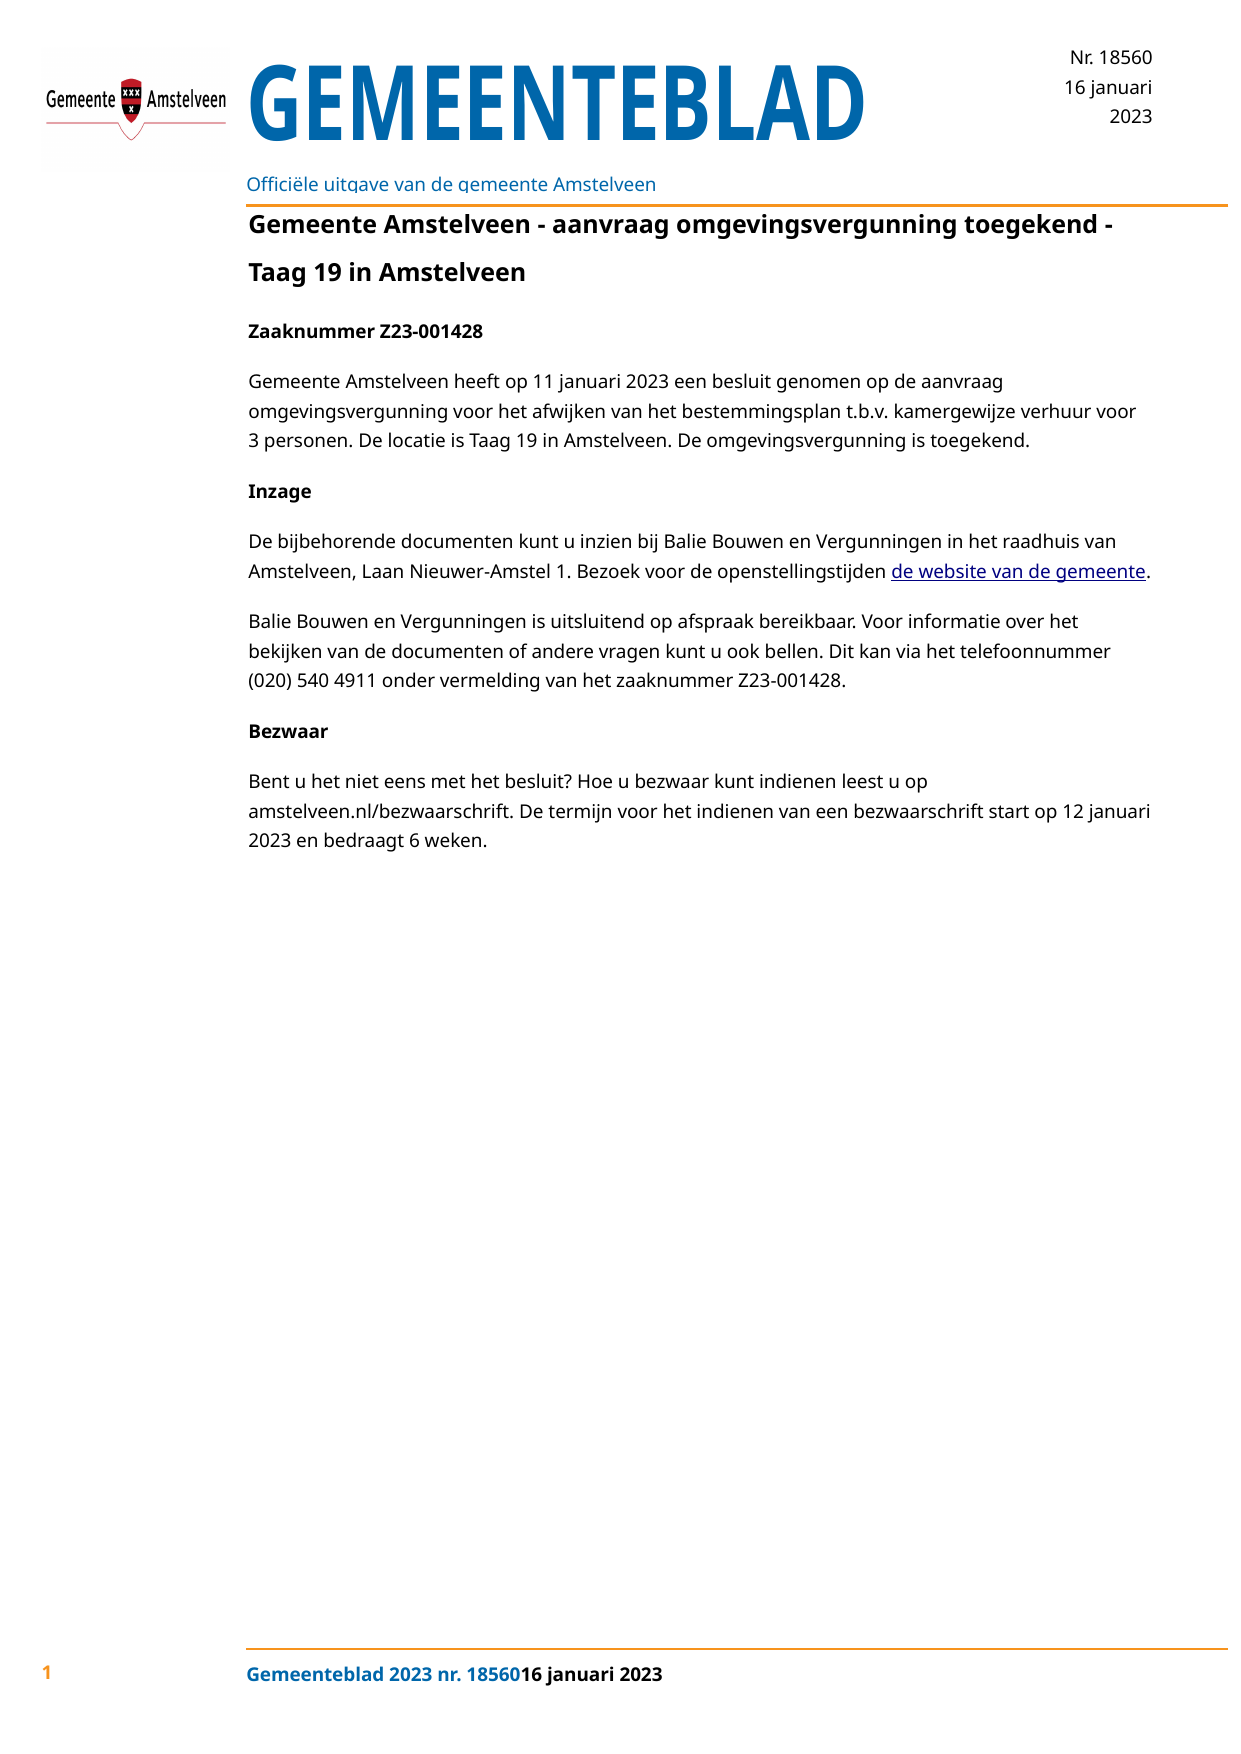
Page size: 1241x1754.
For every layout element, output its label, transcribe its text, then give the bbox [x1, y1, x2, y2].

text Bent u het niet eens met het besluit? Hoe u bezwaar kunt indienen leest u op amstelveen.nl/bezwaarschrift. De termijn voor het indienen van een bezwaarschrift start op 12 januari 2023 en bedraagt 6 weken. [248, 768, 1152, 853]
text Gemeente Amstelveen - aanvraag omgevingsvergunning toegekend - Taag 19 in Amstelveen [248, 207, 1152, 288]
text Zaaknummer Z23-001428 [248, 318, 1152, 344]
text Gemeente Amstelveen heeft op 11 januari 2023 een besluit genomen op de aanvraag omgevingsvergunning voor het afwijken van het bestemmingsplan t.b.v. kamergewijze verhuur voor 3 personen. De locatie is Taag 19 in Amstelveen. De omgevingsvergunning is toegekend. [248, 368, 1152, 453]
text De bijbehorende documenten kunt u inzien bij Balie Bouwen en Vergunningen in het raadhuis van Amstelveen, Laan Nieuwer-Amstel 1. Bezoek voor de openstellingstijden de website van de gemeente. [248, 528, 1152, 584]
picture [41, 47, 231, 172]
text Bezwaar [248, 718, 1152, 744]
text Inzage [248, 478, 1152, 504]
text Balie Bouwen en Vergunningen is uitsluitend op afspraak bereikbaar. Voor informatie over het bekijken van de documenten of andere vragen kunt u ook bellen. Dit kan via het telefoonnummer (020) 540 4911 onder vermelding van het zaaknummer Z23-001428. [248, 608, 1152, 693]
